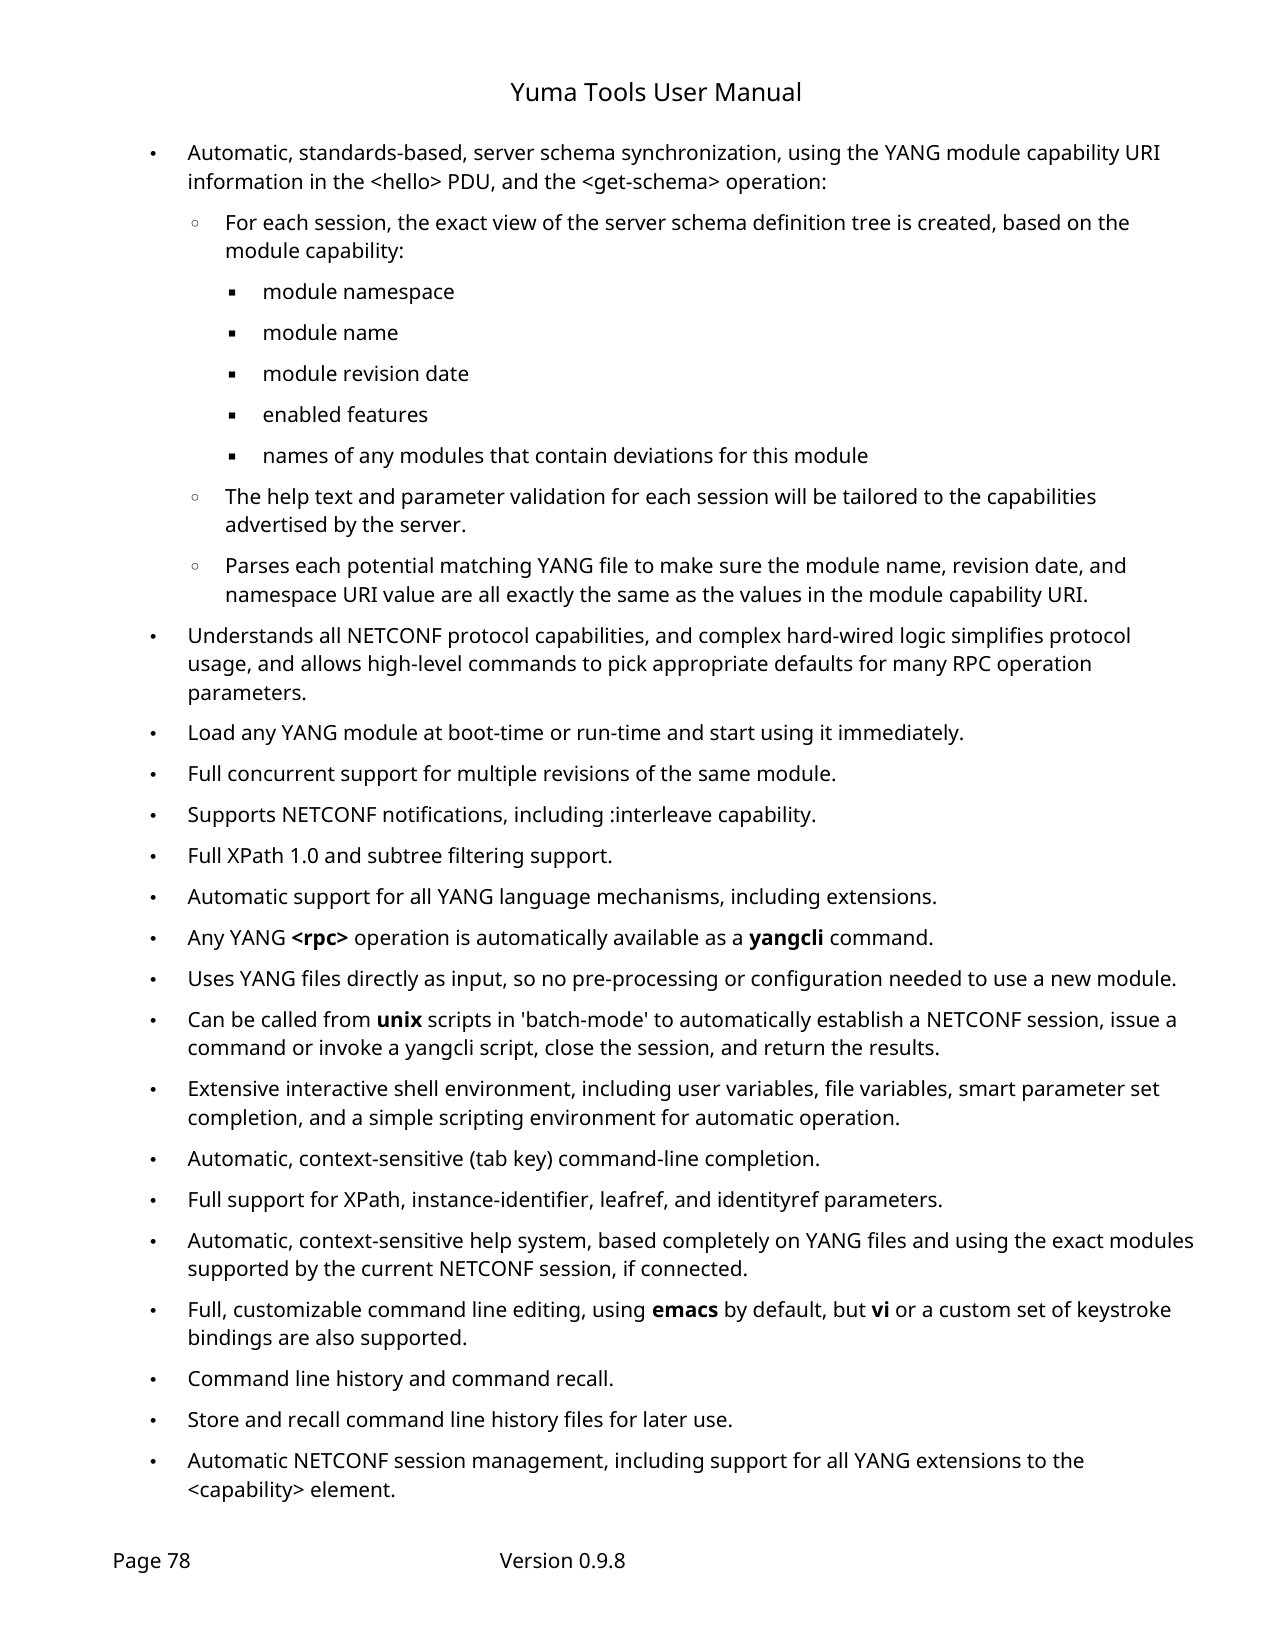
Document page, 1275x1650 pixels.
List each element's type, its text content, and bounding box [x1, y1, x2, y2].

list Full support for XPath, instance-identifier, leafref, and identityref parameters. [150, 1185, 1200, 1213]
list module namespace [225, 277, 1200, 306]
list Parses each potential matching YANG file to make sure the module name, revision date, and namespace URI value are all exactly the same as the values in the module capability URI. [187, 551, 1200, 608]
list Load any YANG module at boot-time or run-time and start using it immediately. [150, 718, 1200, 747]
list Command line history and command recall. [150, 1364, 1200, 1393]
list The help text and parameter validation for each session will be tailored to the capabilities advertised by the server. [187, 482, 1200, 539]
list Can be called from unix scripts in 'batch-mode' to automatically establish a NETCONF session, issue a command or invoke a yangcli script, close the session, and return the results. [150, 1005, 1200, 1062]
list Full, customizable command line editing, using emacs by default, but vi or a custom set of keystroke bindings are also supported. [150, 1295, 1200, 1352]
list Store and recall command line history files for later use. [150, 1405, 1200, 1434]
list Supports NETCONF notifications, including :interleave capability. [150, 800, 1200, 829]
list Understands all NETCONF protocol capabilities, and complex hard-wired logic simplifies protocol usage, and allows high-level commands to pick appropriate defaults for many RPC operation parameters. [150, 621, 1200, 706]
list Automatic, context-sensitive (tab key) command-line completion. [150, 1144, 1200, 1172]
list Uses YANG files directly as input, so no pre-processing or configuration needed to use a new module. [150, 964, 1200, 993]
list Automatic NETCONF session management, including support for all YANG extensions to the <capability> element. [150, 1446, 1200, 1503]
list For each session, the exact view of the server schema definition tree is created, based on the module capability: [187, 208, 1200, 265]
list module name [225, 318, 1200, 347]
list Automatic, standards-based, server schema synchronization, using the YANG module capability URI information in the <hello> PDU, and the <get-schema> operation: [150, 138, 1200, 195]
list Full concurrent support for multiple revisions of the same module. [150, 759, 1200, 788]
list Full XPath 1.0 and subtree filtering support. [150, 841, 1200, 870]
list Extensive interactive shell environment, including user variables, file variables, smart parameter set completion, and a simple scripting environment for automatic operation. [150, 1074, 1200, 1131]
list enabled features [225, 400, 1200, 428]
list names of any modules that contain deviations for this module [225, 441, 1200, 469]
list Automatic support for all YANG language mechanisms, including extensions. [150, 882, 1200, 911]
list module revision date [225, 359, 1200, 388]
list Any YANG <rpc> operation is automatically available as a yangcli command. [150, 923, 1200, 952]
list Automatic, context-sensitive help system, based completely on YANG files and using the exact modules supported by the current NETCONF session, if connected. [150, 1226, 1200, 1283]
